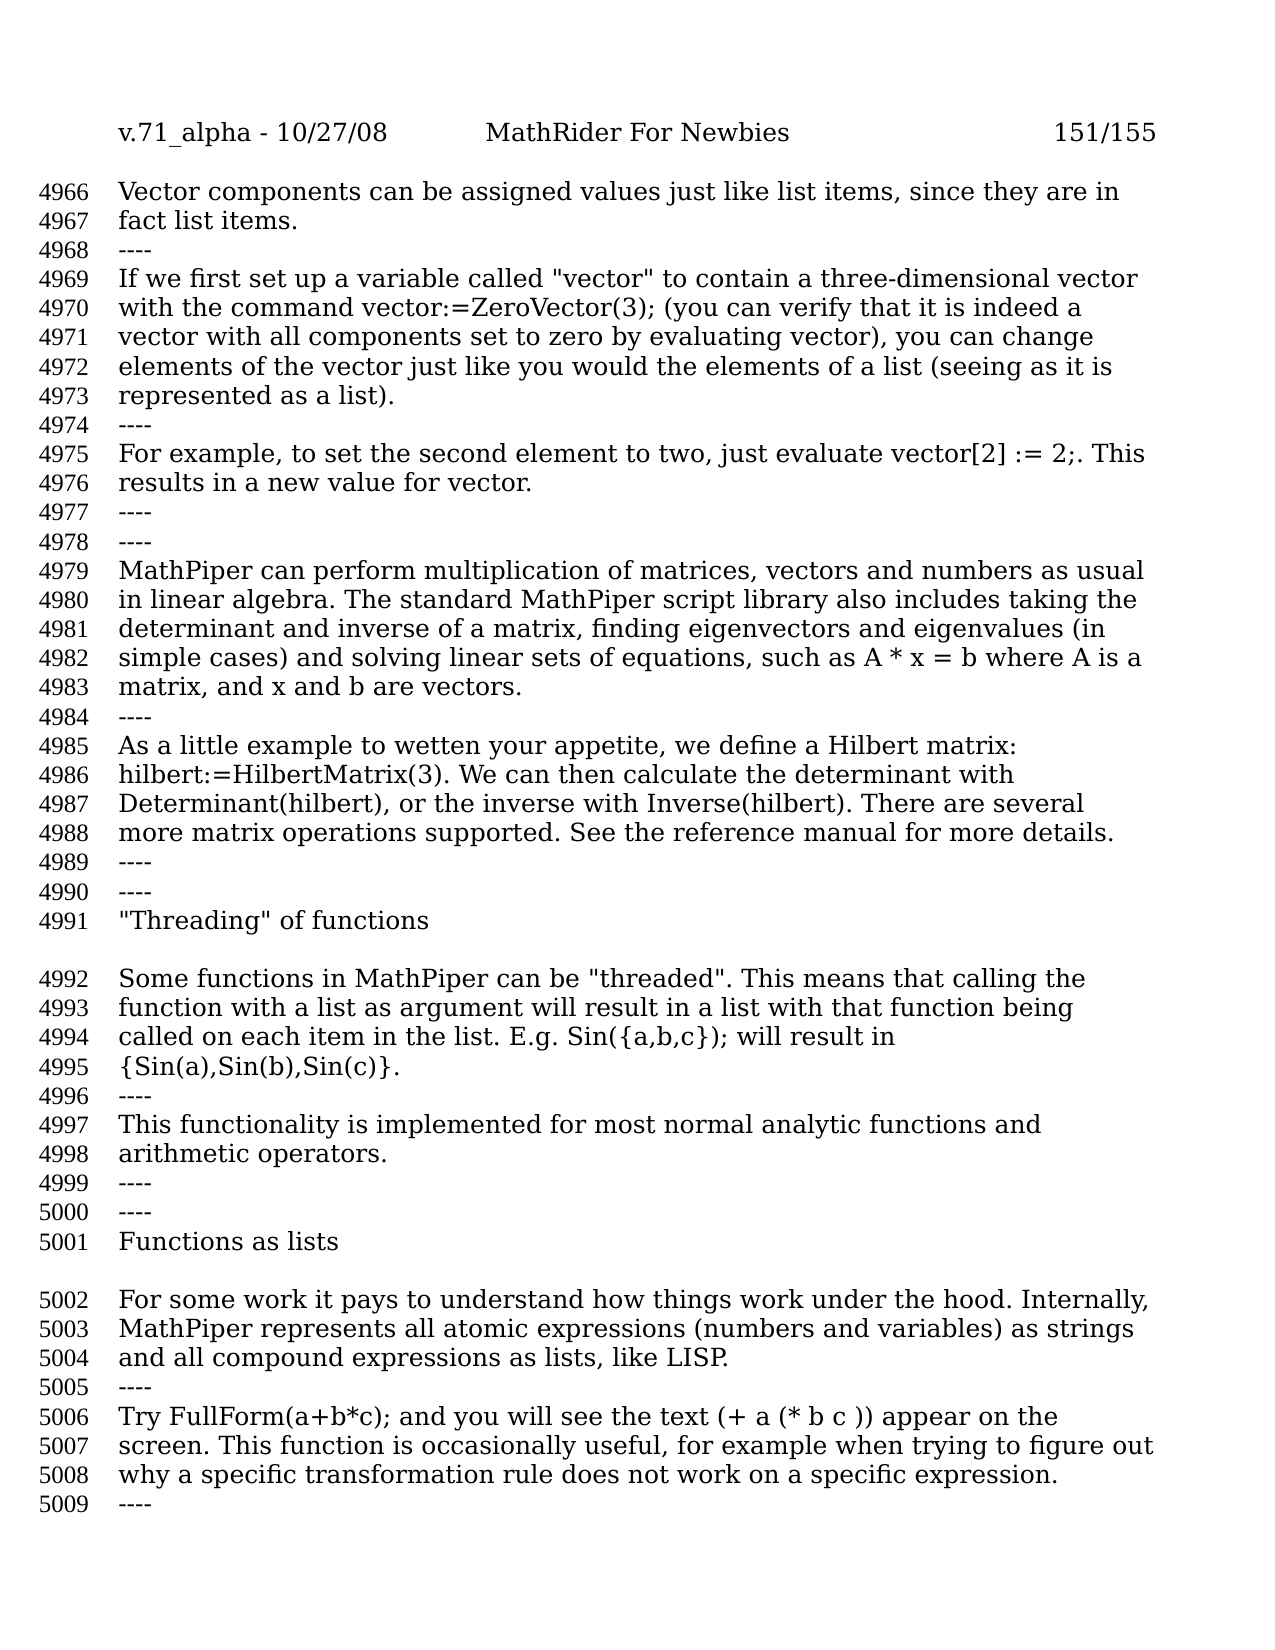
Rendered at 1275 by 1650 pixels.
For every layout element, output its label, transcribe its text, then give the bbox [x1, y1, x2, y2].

text ---- [118, 1081, 1157, 1110]
text ---- [118, 1168, 1157, 1198]
text ---- [118, 1198, 1157, 1227]
text Some functions in MathPiper can be "threaded". This means that calling the function with a list as argument will result in a list with that function being called on each item in the list. E.g. Sin({a,b,c}); will result in {Sin(a),Sin(b),Sin(c)}. [118, 964, 1157, 1081]
text "Threading" of functions [118, 906, 1157, 935]
text This functionality is implemented for most normal analytic functions and arithmetic operators. [118, 1110, 1157, 1168]
text If we first set up a variable called "vector" to contain a three-dimensional vector with the command vector:=ZeroVector(3); (you can verify that it is indeed a vector with all components set to zero by evaluating vector), you can change elements of the vector just like you would the elements of a list (seeing as it is represented as a list). [118, 264, 1157, 410]
text ---- [118, 702, 1157, 731]
text ---- [118, 410, 1157, 439]
text For some work it pays to understand how things work under the hood. Internally, MathPiper represents all atomic expressions (numbers and variables) as strings and all compound expressions as lists, like LISP. [118, 1285, 1157, 1373]
text ---- [118, 877, 1157, 906]
text Functions as lists [118, 1227, 1157, 1256]
text For example, to set the second element to two, just evaluate vector[2] := 2;. This results in a new value for vector. [118, 439, 1157, 498]
text MathPiper can perform multiplication of matrices, vectors and numbers as usual in linear algebra. The standard MathPiper script library also includes taking the determinant and inverse of a matrix, finding eigenvectors and eigenvalues (in simple cases) and solving linear sets of equations, such as A * x = b where A is a matrix, and x and b are vectors. [118, 556, 1157, 702]
text As a little example to wetten your appetite, we define a Hilbert matrix: hilbert:=HilbertMatrix(3). We can then calculate the determinant with Determinant(hilbert), or the inverse with Inverse(hilbert). There are several more matrix operations supported. See the reference manual for more details. [118, 731, 1157, 848]
text Try FullForm(a+b*c); and you will see the text (+ a (* b c )) appear on the screen. This function is occasionally useful, for example when trying to figure out why a specific transformation rule does not work on a specific expression. [118, 1402, 1157, 1489]
text ---- [118, 498, 1157, 527]
text ---- [118, 1489, 1157, 1518]
text Vector components can be assigned values just like list items, since they are in fact list items. [118, 177, 1157, 235]
text ---- [118, 527, 1157, 556]
text ---- [118, 1373, 1157, 1402]
text ---- [118, 235, 1157, 264]
text ---- [118, 848, 1157, 877]
